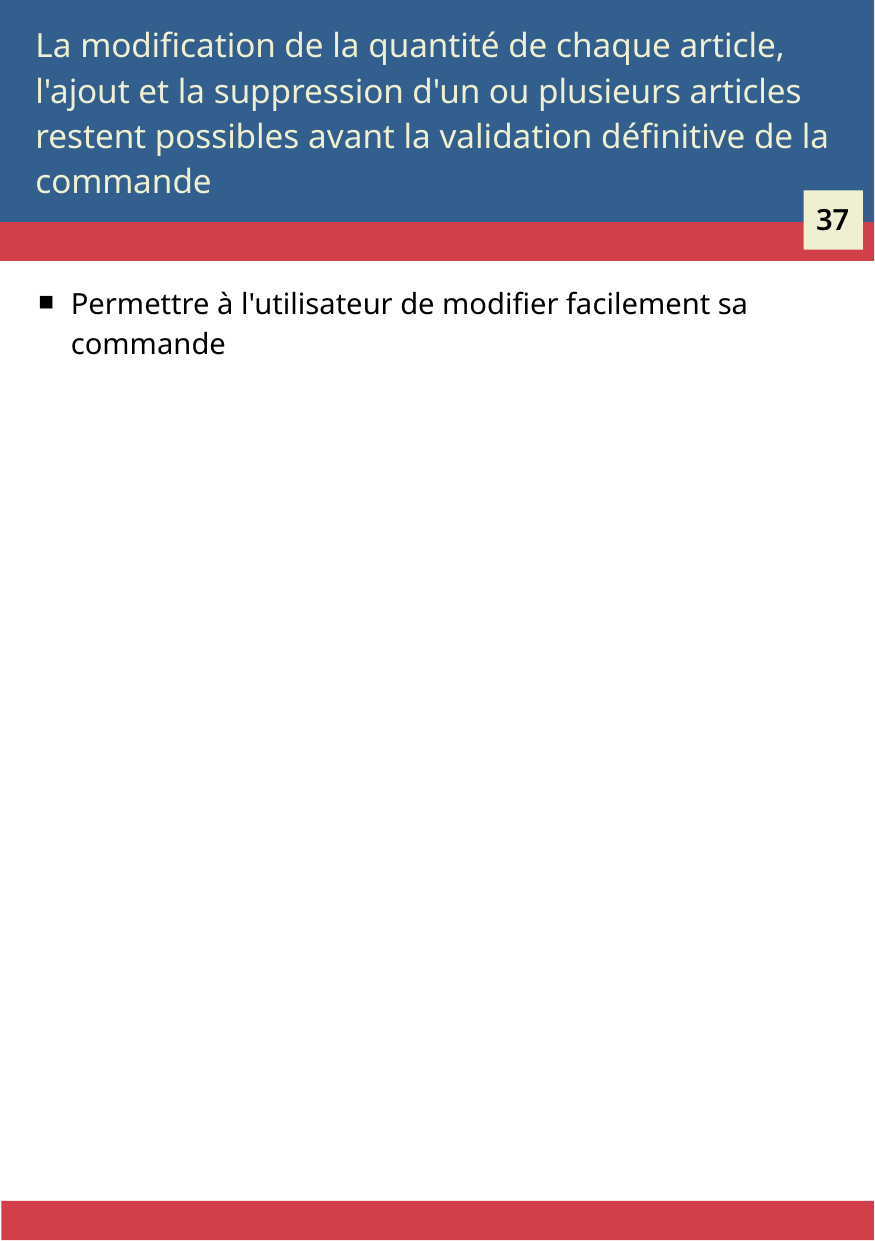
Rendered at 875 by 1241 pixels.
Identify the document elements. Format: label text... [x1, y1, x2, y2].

list Permettre à l'utilisateur de modifier facilement sa commande [23, 283, 839, 1111]
text_box 37 [803, 188, 863, 249]
title La modification de la quantité de chaque article, l'ajout et la suppression d'un ou plusieurs articles restent possibles avant la validation définitive de la commande [35, 13, 839, 213]
